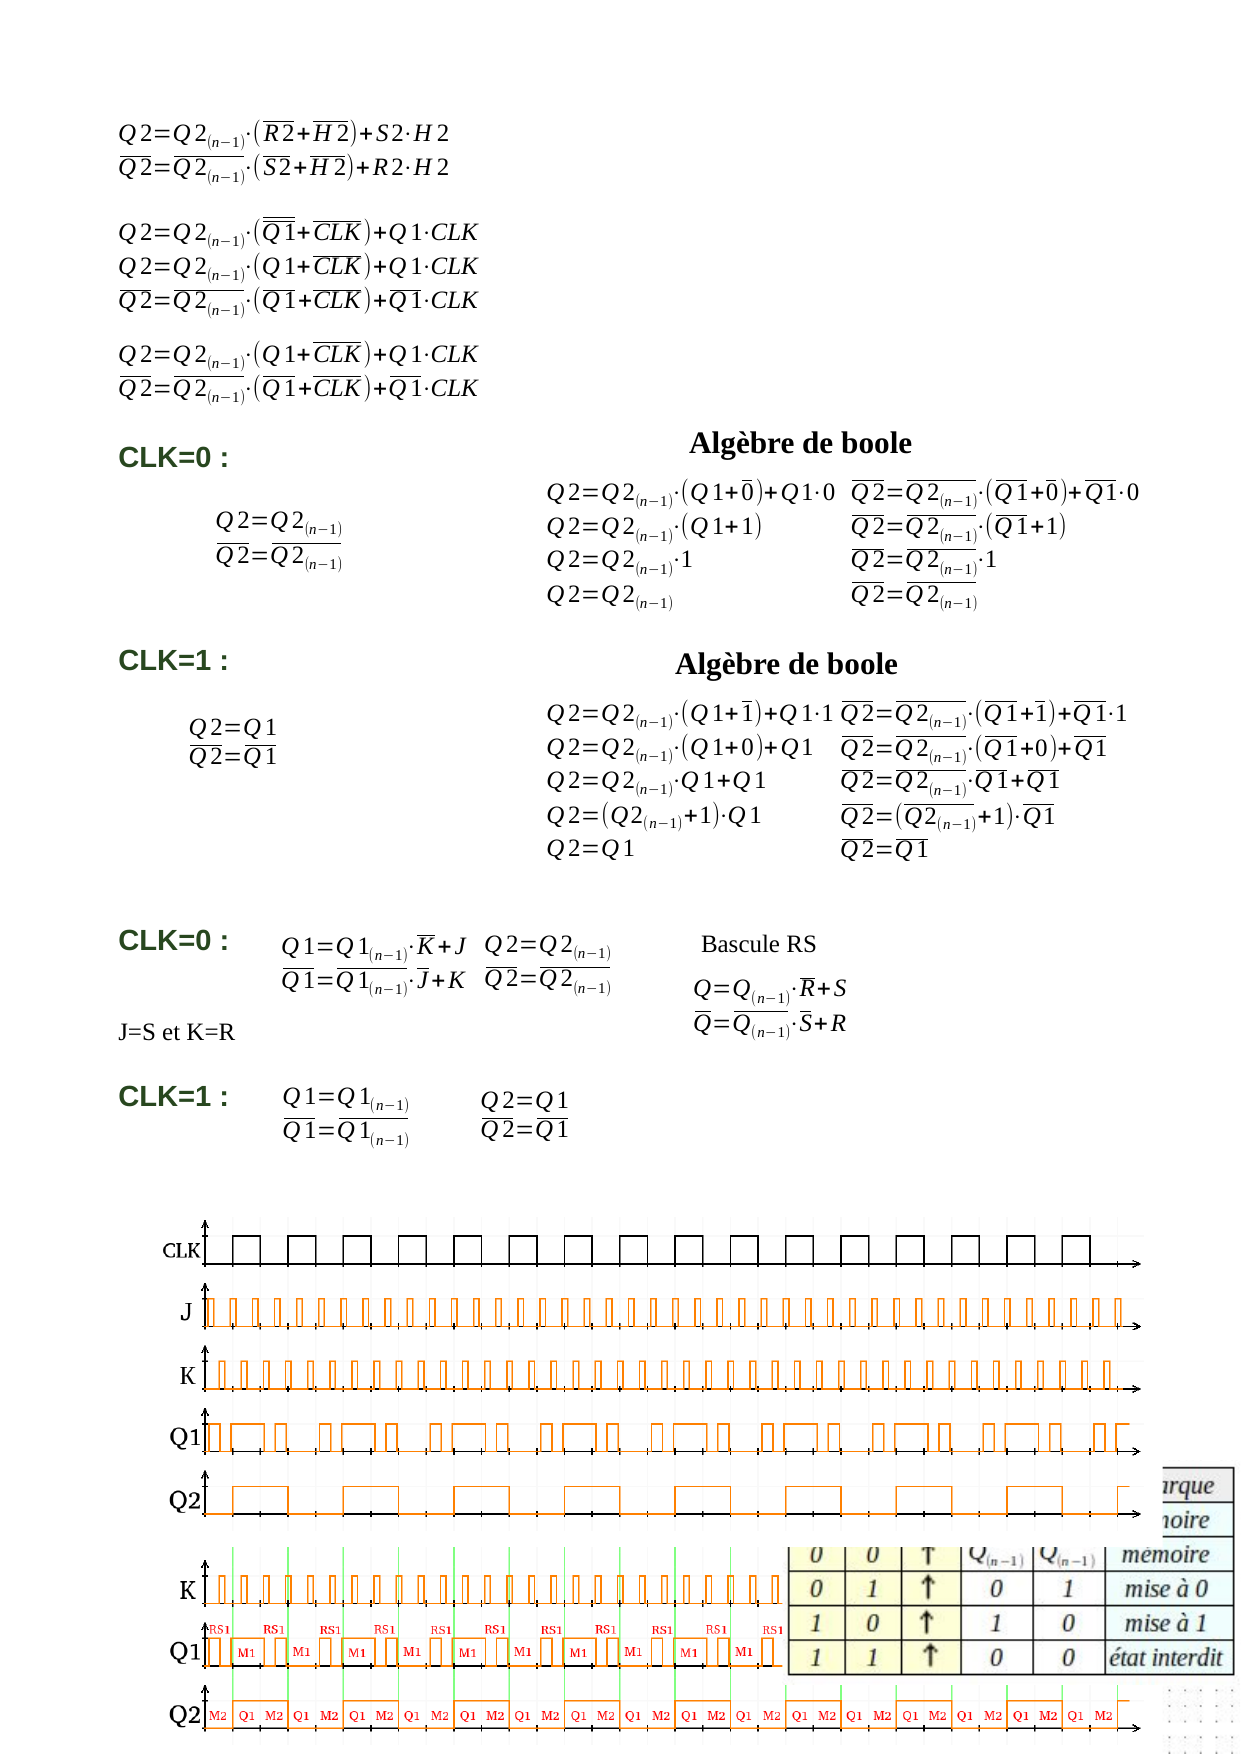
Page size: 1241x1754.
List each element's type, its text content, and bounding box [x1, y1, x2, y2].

picture [158, 1189, 1241, 1754]
subtitle CLK=1 : [118, 1079, 1122, 1112]
text J=S et K=R [118, 1017, 1122, 1046]
subtitle CLK=0 : [118, 923, 1122, 957]
subtitle CLK=0 : [118, 440, 1122, 473]
subtitle CLK=1 : [118, 643, 1122, 677]
